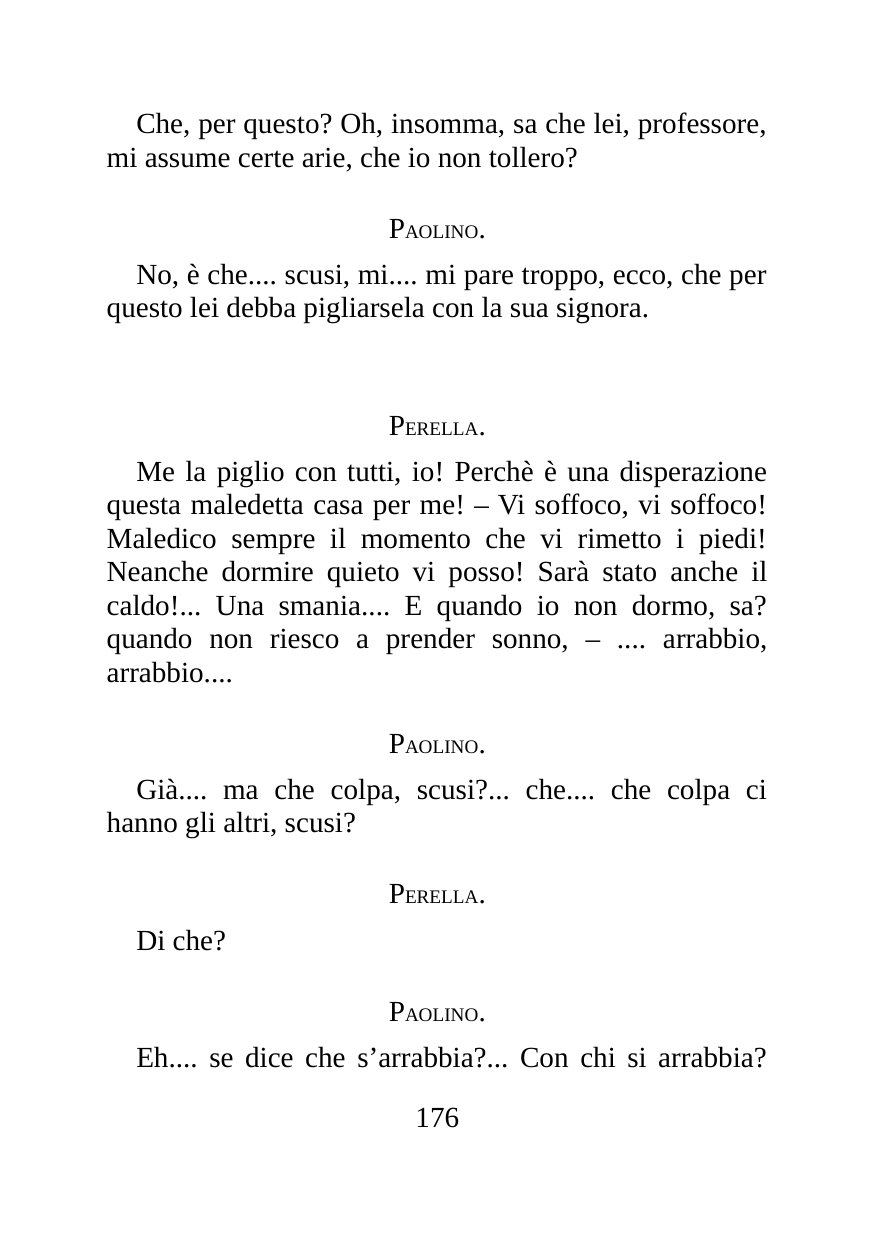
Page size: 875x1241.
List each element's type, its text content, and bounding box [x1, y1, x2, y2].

text Già.... ma che colpa, scusi?... che.... che colpa ci hanno gli altri, scusi? [106, 772, 768, 839]
text Perella. [106, 408, 768, 441]
text Me la piglio con tutti, io! Perchè è una disperazione questa maledetta casa per me! ‒ Vi soffoco, vi soffoco! Maledico sempre il momento che vi rimetto i piedi! Neanche dormire quieto vi posso! Sarà stato anche il caldo!... Una smania.... E quando io non dormo, sa? quando non riesco a prender sonno, ‒ .... arrabbio, arrabbio.... [106, 454, 768, 688]
text Paolino. [106, 994, 768, 1027]
text Paolino. [106, 211, 768, 244]
text Paolino. [106, 726, 768, 759]
text Che, per questo? Oh, insomma, sa che lei, professore, mi assume certe arie, che io non tollero? [106, 106, 768, 173]
text No, è che.... scusi, mi.... mi pare troppo, ecco, che per questo lei debba pigliarsela con la sua signora. [106, 257, 768, 324]
text Eh.... se dice che s’arrabbia?... Con chi si arrabbia? [106, 1040, 768, 1073]
text Di che? [106, 923, 768, 956]
text Perella. [106, 877, 768, 910]
